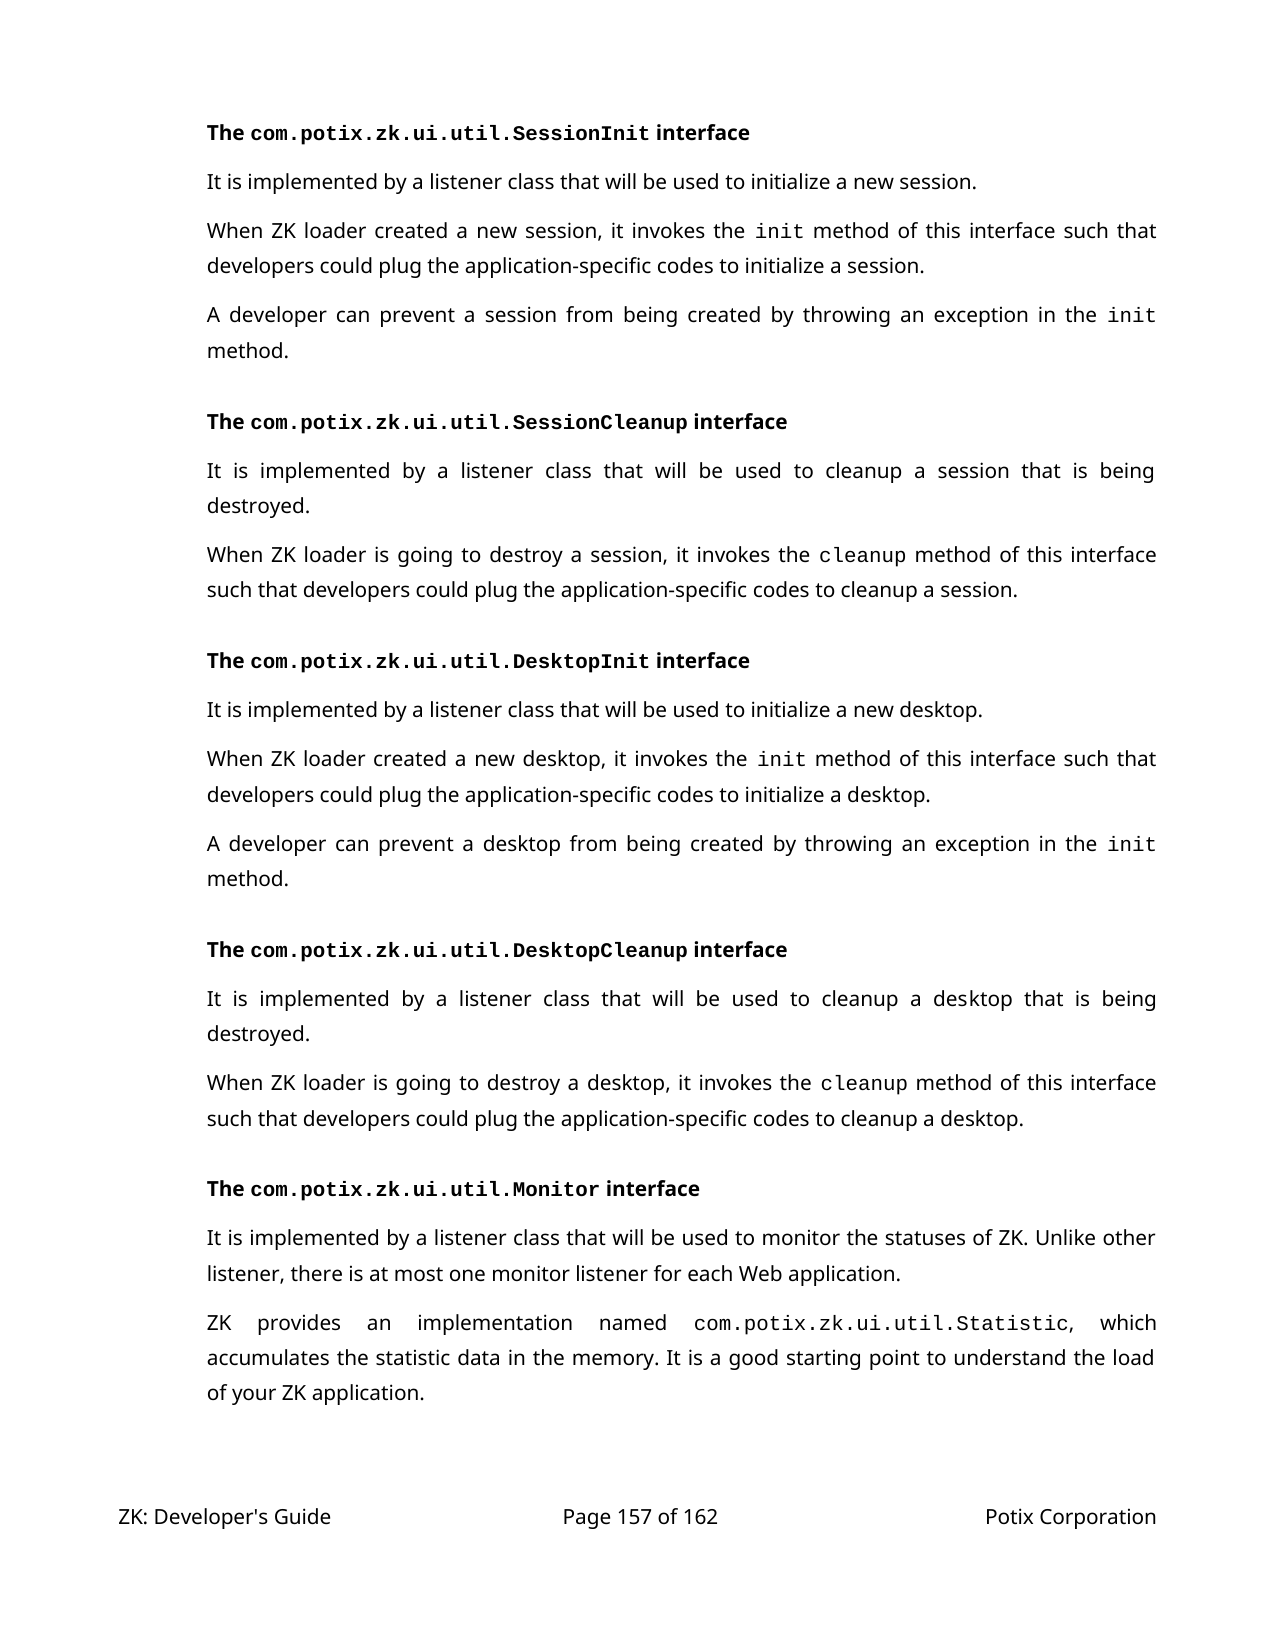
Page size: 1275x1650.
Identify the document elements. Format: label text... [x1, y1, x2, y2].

text It is implemented by a listener class that will be used to cleanup a session that is being destroyed. [207, 456, 1157, 519]
text It is implemented by a listener class that will be used to cleanup a desktop that is being destroyed. [207, 984, 1157, 1047]
subtitle The com.potix.zk.ui.util.Monitor interface [207, 1174, 1157, 1203]
text It is implemented by a listener class that will be used to initialize a new desktop. [207, 695, 1157, 724]
subtitle The com.potix.zk.ui.util.SessionCleanup interface [207, 407, 1157, 435]
subtitle The com.potix.zk.ui.util.SessionInit interface [207, 118, 1157, 147]
subtitle The com.potix.zk.ui.util.DesktopCleanup interface [207, 935, 1157, 963]
text ZK provides an implementation named com.potix.zk.ui.util.Statistic, which accumulates the statistic data in the memory. It is a good starting point to understand the load of your ZK application. [207, 1308, 1157, 1407]
text When ZK loader is going to destroy a session, it invokes the cleanup method of this interface such that developers could plug the application-specific codes to cleanup a session. [207, 540, 1157, 604]
subtitle The com.potix.zk.ui.util.DesktopInit interface [207, 646, 1157, 675]
text It is implemented by a listener class that will be used to monitor the statuses of ZK. Unlike other listener, there is at most one monitor listener for each Web application. [207, 1223, 1157, 1287]
text A developer can prevent a session from being created by throwing an exception in the init method. [207, 301, 1157, 364]
text It is implemented by a listener class that will be used to initialize a new session. [207, 167, 1157, 196]
text A developer can prevent a desktop from being created by throwing an exception in the init method. [207, 829, 1157, 892]
text When ZK loader created a new session, it invokes the init method of this interface such that developers could plug the application-specific codes to initialize a session. [207, 216, 1157, 280]
text When ZK loader is going to destroy a desktop, it invokes the cleanup method of this interface such that developers could plug the application-specific codes to cleanup a desktop. [207, 1068, 1157, 1132]
text When ZK loader created a new desktop, it invokes the init method of this interface such that developers could plug the application-specific codes to initialize a desktop. [207, 744, 1157, 808]
